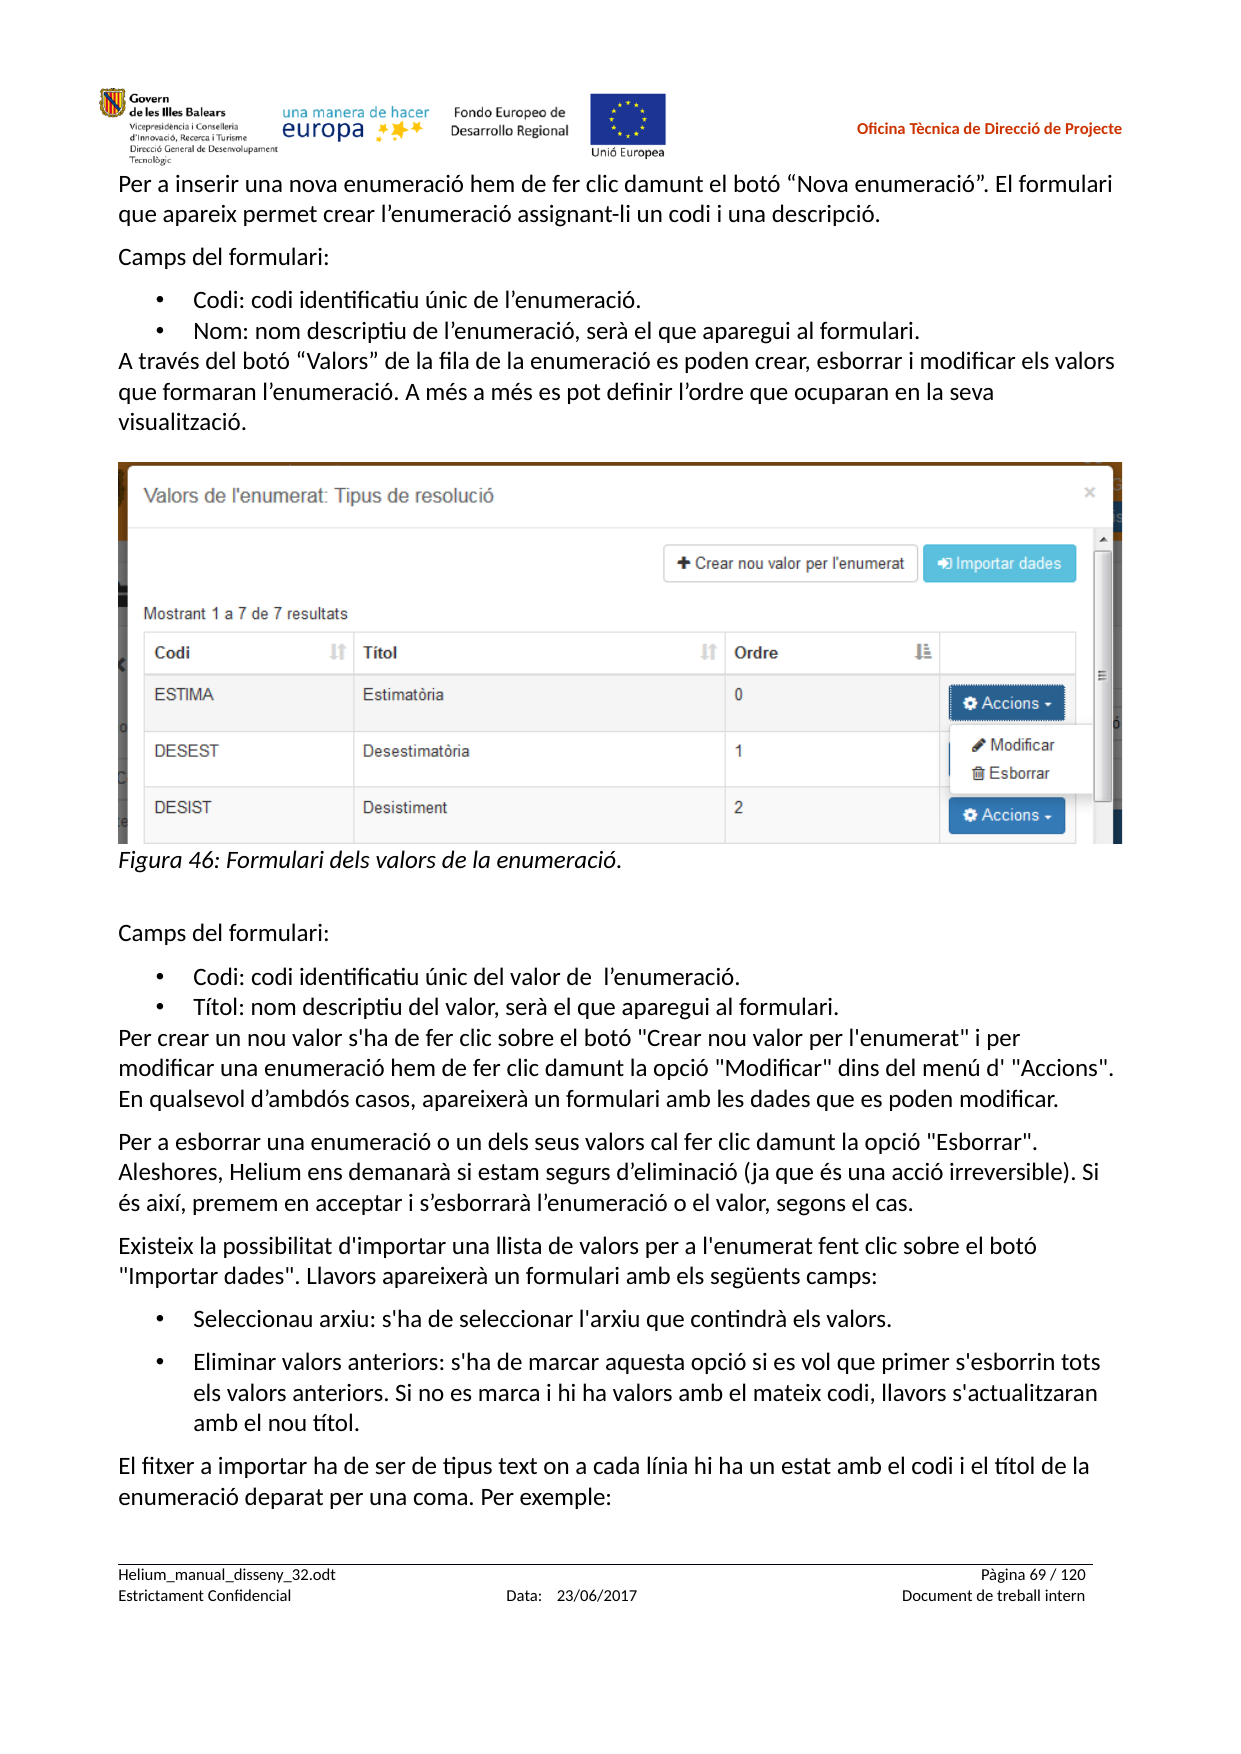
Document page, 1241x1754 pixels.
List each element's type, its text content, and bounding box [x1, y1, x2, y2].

list Codi: codi identificatiu únic de l’enumeració. [156, 284, 1122, 315]
list Seleccionau arxiu: s'ha de seleccionar l'arxiu que contindrà els valors. [156, 1303, 1122, 1334]
list Codi: codi identificatiu únic del valor de l’enumeració. [156, 961, 1122, 991]
text Per a inserir una nova enumeració hem de fer clic damunt el botó “Nova enumeració”. El formulari que apareix permet crear l’enumeració assignant-li un codi i una descripció. [118, 168, 1122, 229]
text El fitxer a importar ha de ser de tipus text on a cada línia hi ha un estat amb el codi i el títol de la enumeració deparat per una coma. Per exemple: [118, 1450, 1122, 1511]
text Per a esborrar una enumeració o un dels seus valors cal fer clic damunt la opció "Esborrar". Aleshores, Helium ens demanarà si estam segurs d’eliminació (ja que és una acció irreversible). Si és així, premem en acceptar i s’esborrarà l’enumeració o el valor, segons el cas. [118, 1126, 1122, 1217]
text A través del botó “Valors” de la fila de la enumeració es poden crear, esborrar i modificar els valors que formaran l’enumeració. A més a més es pot definir l’ordre que ocuparan en la seva visualització. [118, 346, 1122, 437]
text Existeix la possibilitat d'importar una llista de valors per a l'enumerat fent clic sobre el botó "Importar dades". Llavors apareixerà un formulari amb els següents camps: [118, 1230, 1122, 1291]
text Camps del formulari: [118, 241, 1122, 272]
list Eliminar valors anteriors: s'ha de marcar aquesta opció si es vol que primer s'esborrin tots els valors anteriors. Si no es marca i hi ha valors amb el mateix codi, llavors s'actualitzaran amb el nou títol. [156, 1346, 1122, 1438]
text Per crear un nou valor s'ha de fer clic sobre el botó "Crear nou valor per l'enumerat" i per modificar una enumeració hem de fer clic damunt la opció "Modificar" dins del menú d' "Accions". En qualsevol d’ambdós casos, apareixerà un formulari amb les dades que es poden modificar. [118, 1022, 1122, 1113]
list Nom: nom descriptiu de l’enumeració, serà el que aparegui al formulari. [156, 315, 1122, 346]
text Figura 46: Formulari dels valors de la enumeració. [118, 844, 1122, 874]
picture [118, 462, 1123, 844]
text Camps del formulari: [118, 918, 1122, 948]
picture [99, 87, 668, 166]
list Títol: nom descriptiu del valor, serà el que aparegui al formulari. [156, 991, 1122, 1022]
